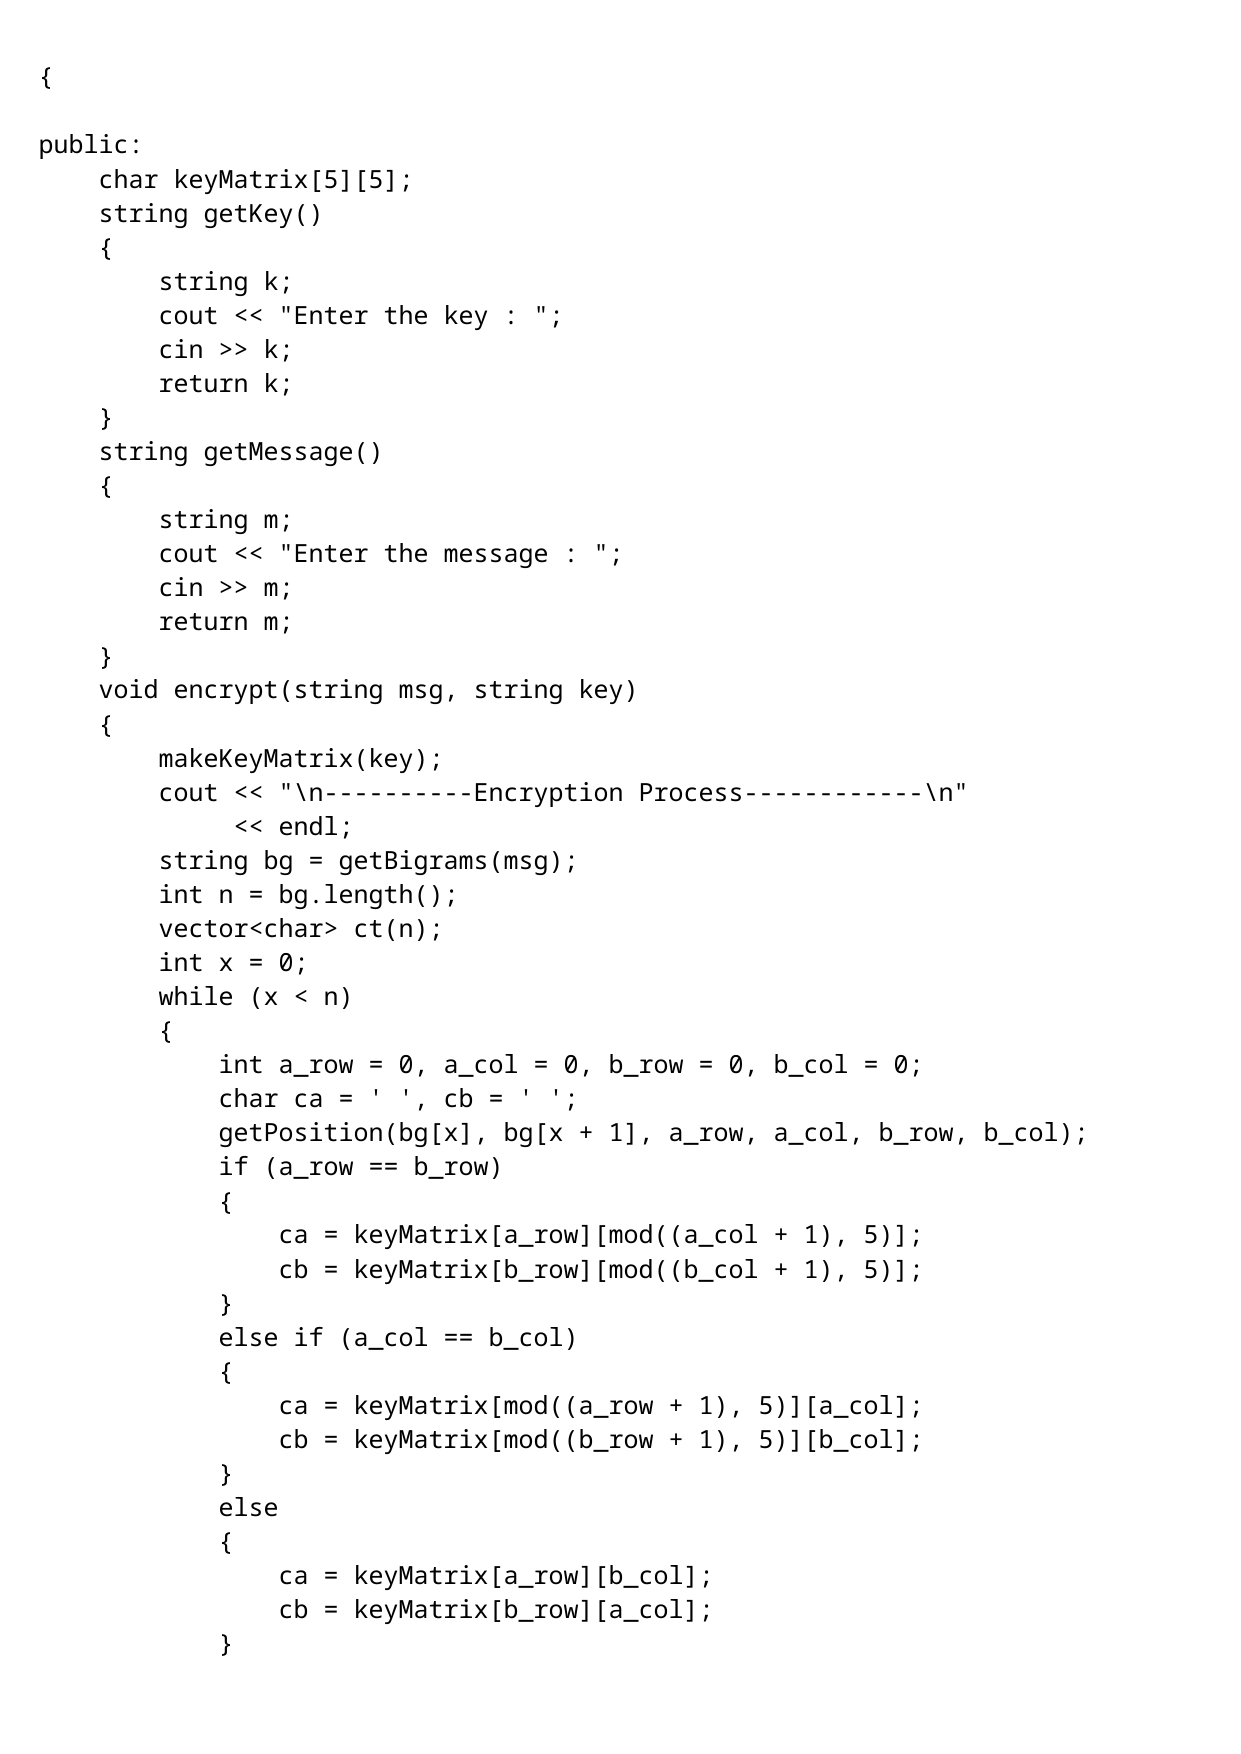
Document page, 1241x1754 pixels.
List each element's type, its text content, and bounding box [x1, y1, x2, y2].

text void encrypt(string msg, string key) [38, 672, 1185, 706]
text public: [38, 127, 1185, 161]
text ca = keyMatrix[a_row][mod((a_col + 1), 5)]; [38, 1217, 1185, 1251]
text cb = keyMatrix[mod((b_row + 1), 5)][b_col]; [38, 1422, 1185, 1456]
text int n = bg.length(); [38, 877, 1185, 911]
text char ca = ' ', cb = ' '; [38, 1081, 1185, 1115]
text int a_row = 0, a_col = 0, b_row = 0, b_col = 0; [38, 1047, 1185, 1081]
text string m; [38, 502, 1185, 536]
text cout << "\n----------Encryption Process------------\n" [38, 774, 1185, 808]
text cb = keyMatrix[b_row][mod((b_col + 1), 5)]; [38, 1251, 1185, 1285]
text string getMessage() [38, 434, 1185, 468]
text { [38, 706, 1185, 740]
text } [38, 1285, 1185, 1319]
text while (x < n) [38, 979, 1185, 1013]
text else [38, 1490, 1185, 1524]
text if (a_row == b_row) [38, 1149, 1185, 1183]
text makeKeyMatrix(key); [38, 740, 1185, 774]
text int x = 0; [38, 945, 1185, 979]
text { [38, 468, 1185, 502]
text } [38, 638, 1185, 672]
text { [38, 1013, 1185, 1047]
text { [38, 1183, 1185, 1217]
text { [38, 229, 1185, 263]
text vector<char> ct(n); [38, 911, 1185, 945]
text return k; [38, 366, 1185, 400]
text } [38, 1456, 1185, 1490]
text cin >> m; [38, 570, 1185, 604]
text { [38, 1524, 1185, 1558]
text cb = keyMatrix[b_row][a_col]; [38, 1592, 1185, 1626]
text getPosition(bg[x], bg[x + 1], a_row, a_col, b_row, b_col); [38, 1115, 1185, 1149]
text { [38, 59, 1185, 93]
text { [38, 1353, 1185, 1387]
text string k; [38, 263, 1185, 297]
text } [38, 1626, 1185, 1660]
text << endl; [38, 808, 1185, 842]
text string bg = getBigrams(msg); [38, 842, 1185, 877]
text cout << "Enter the key : "; [38, 297, 1185, 332]
text cout << "Enter the message : "; [38, 536, 1185, 570]
text string getKey() [38, 195, 1185, 229]
text char keyMatrix[5][5]; [38, 161, 1185, 195]
text ca = keyMatrix[a_row][b_col]; [38, 1558, 1185, 1592]
text cin >> k; [38, 332, 1185, 366]
text } [38, 400, 1185, 434]
text ca = keyMatrix[mod((a_row + 1), 5)][a_col]; [38, 1387, 1185, 1422]
text else if (a_col == b_col) [38, 1319, 1185, 1353]
text return m; [38, 604, 1185, 638]
